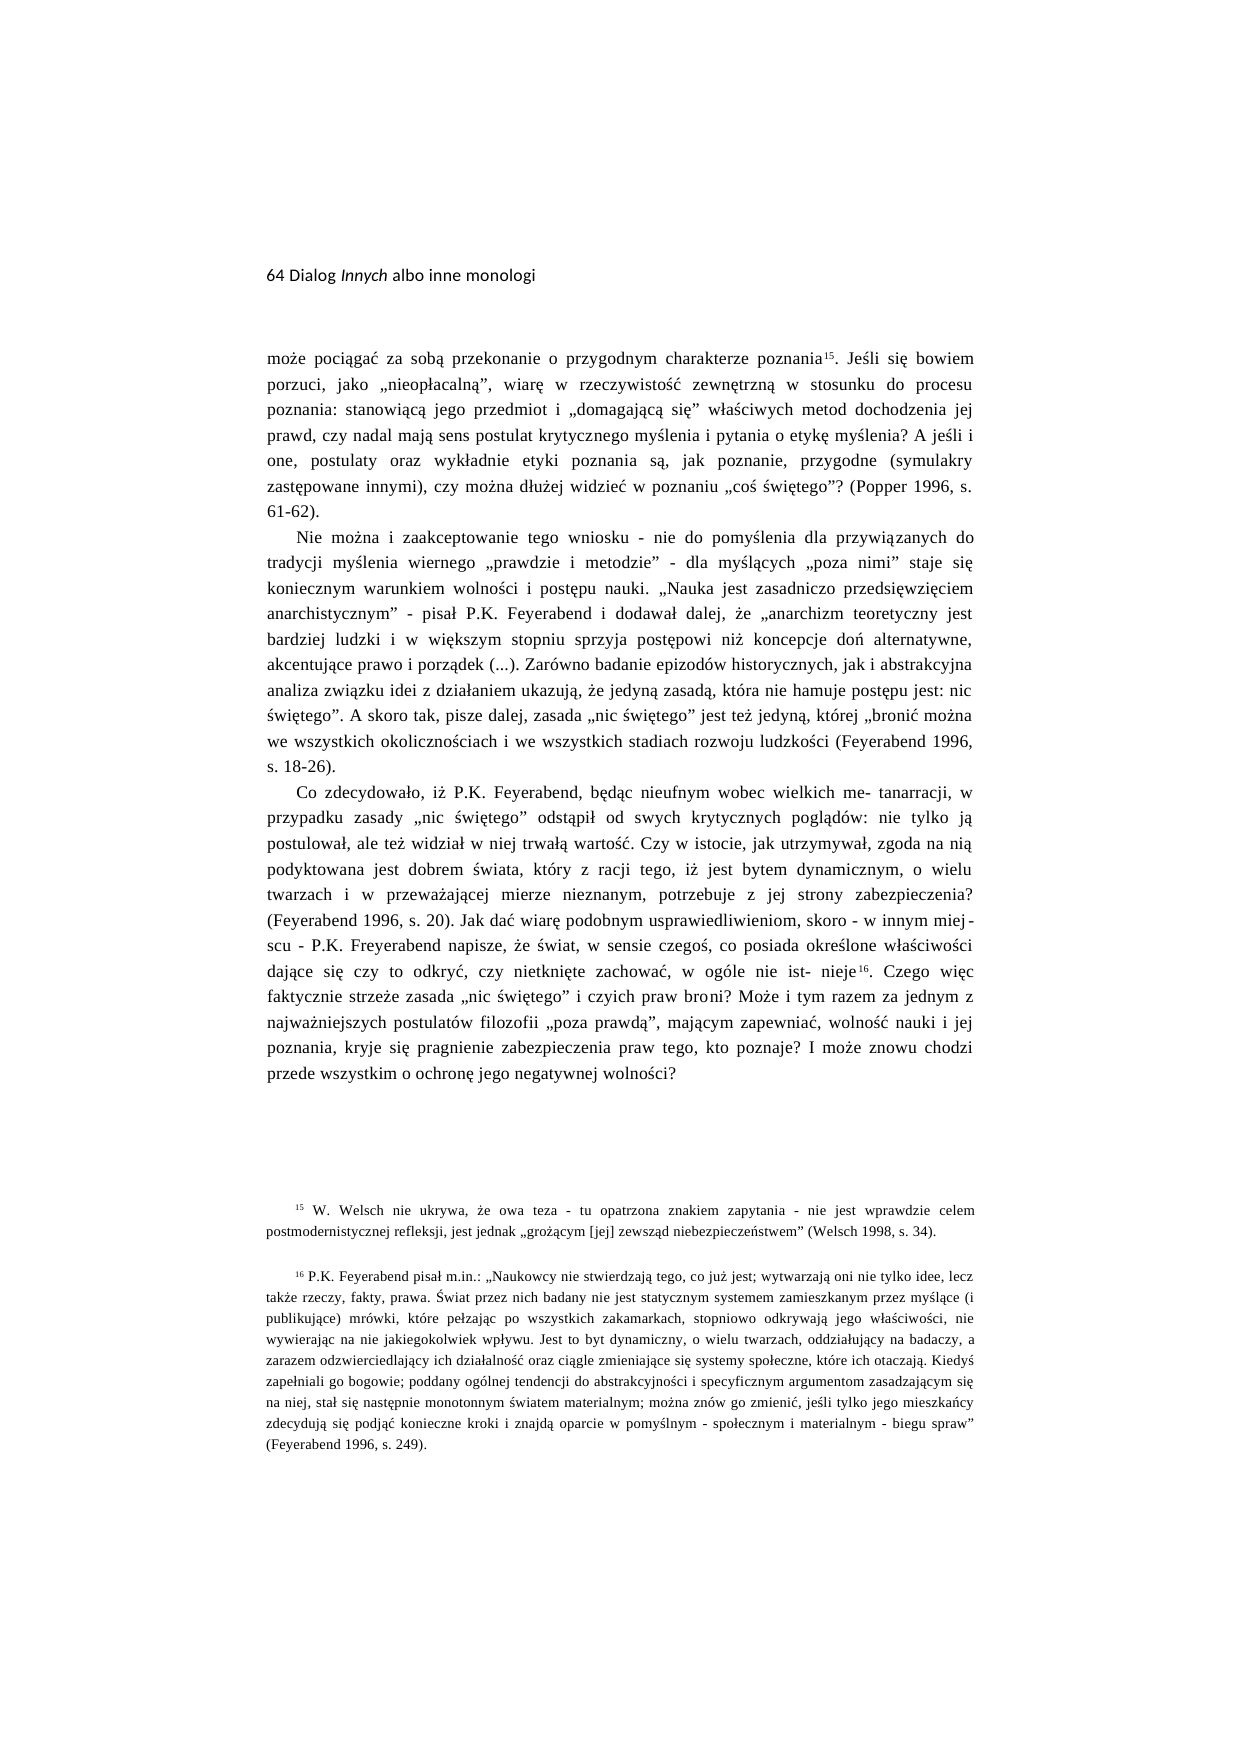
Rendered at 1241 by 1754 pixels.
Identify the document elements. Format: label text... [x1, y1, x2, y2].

text może pociągać za sobą przekonanie o przygodnym charakterze poznania15. Je­śli się bowiem porzuci, jako „nieopłacalną”, wiarę w rzeczywistość zewnętrzną w stosunku do procesu poznania: stanowiącą jego przedmiot i „domagającą się” właściwych metod dochodzenia jej prawd, czy nadal mają sens postulat krytycz­nego myślenia i pytania o etykę myślenia? A jeśli i one, postulaty oraz wykładnie etyki poznania są, jak poznanie, przygodne (symulakry zastępowane innymi), czy można dłużej widzieć w poznaniu „coś świętego”? (Popper 1996, s. 61-62). [267, 344, 974, 523]
text Nie można i zaakceptowanie tego wniosku - nie do pomyślenia dla przywią­zanych do tradycji myślenia wiernego „prawdzie i metodzie” - dla myślących „poza nimi” staje się koniecznym warunkiem wolności i postępu nauki. „Na­uka jest zasadniczo przedsięwzięciem anarchistycznym” - pisał P.K. Feyerabend i dodawał dalej, że „anarchizm teoretyczny jest bardziej ludzki i w większym stopniu sprzyja postępowi niż koncepcje doń alternatywne, akcentujące prawo i porządek (...). Zarówno badanie epizodów historycznych, jak i abstrakcyjna analiza związku idei z działaniem ukazują, że jedyną zasadą, która nie hamuje postępu jest: nic świętego”. A skoro tak, pisze dalej, zasada „nic świętego” jest też jedyną, której „bronić można we wszystkich okolicznościach i we wszystkich stadiach rozwoju ludzkości (Feyerabend 1996, s. 18-26). [267, 523, 974, 778]
text 16 P.K. Feyerabend pisał m.in.: „Naukowcy nie stwierdzają tego, co już jest; wytwarzają oni nie tylko idee, lecz także rzeczy, fakty, prawa. Świat przez nich badany nie jest statycznym systemem zamieszkanym przez myślące (i publikujące) mrówki, które pełzając po wszystkich zakamarkach, stopniowo odkrywają jego właściwości, nie wywierając na nie jakiegokolwiek wpływu. Jest to byt dynamiczny, o wielu twarzach, oddziałujący na badaczy, a zarazem odzwierciedlający ich działalność oraz ciągle zmieniające się systemy społeczne, które ich otaczają. Kiedyś zapełniali go bogowie; poddany ogólnej tendencji do abstrakcyjności i specyficznym argumentom zasadzającym się na niej, stał się następnie monotonnym światem materialnym; można znów go zmienić, jeśli tylko jego mieszkańcy zdecydują się podjąć konieczne kroki i znajdą oparcie w pomyślnym - społecznym i materialnym - biegu spraw” (Feyerabend 1996, s. 249). [266, 1265, 976, 1454]
text 15 W. Welsch nie ukrywa, że owa teza - tu opatrzona znakiem zapytania - nie jest wprawdzie celem postmodernistycznej refleksji, jest jednak „grożącym [jej] zewsząd niebezpieczeństwem” (Welsch 1998, s. 34). [266, 1198, 976, 1240]
text 64 Dialog Innych albo inne monologi [266, 267, 606, 285]
text Co zdecydowało, iż P.K. Feyerabend, będąc nieufnym wobec wielkich me- tanarracji, w przypadku zasady „nic świętego” odstąpił od swych krytycznych poglądów: nie tylko ją postulował, ale też widział w niej trwałą wartość. Czy w istocie, jak utrzymywał, zgoda na nią podyktowana jest dobrem świata, który z racji tego, iż jest bytem dynamicznym, o wielu twarzach i w przeważającej mierze nieznanym, potrzebuje z jej strony zabezpieczenia? (Feyerabend 1996, s. 20). Jak dać wiarę podobnym usprawiedliwieniom, skoro - w innym miej­scu - P.K. Freyerabend napisze, że świat, w sensie czegoś, co posiada określone właściwości dające się czy to odkryć, czy nietknięte zachować, w ogóle nie ist- nieje16. Czego więc faktycznie strzeże zasada „nic świętego” i czyich praw bro­ni? Może i tym razem za jednym z najważniejszych postulatów filozofii „poza prawdą”, mającym zapewniać, wolność nauki i jej poznania, kryje się pragnienie zabezpieczenia praw tego, kto poznaje? I może znowu chodzi przede wszystkim o ochronę jego negatywnej wolności? [267, 778, 974, 1084]
